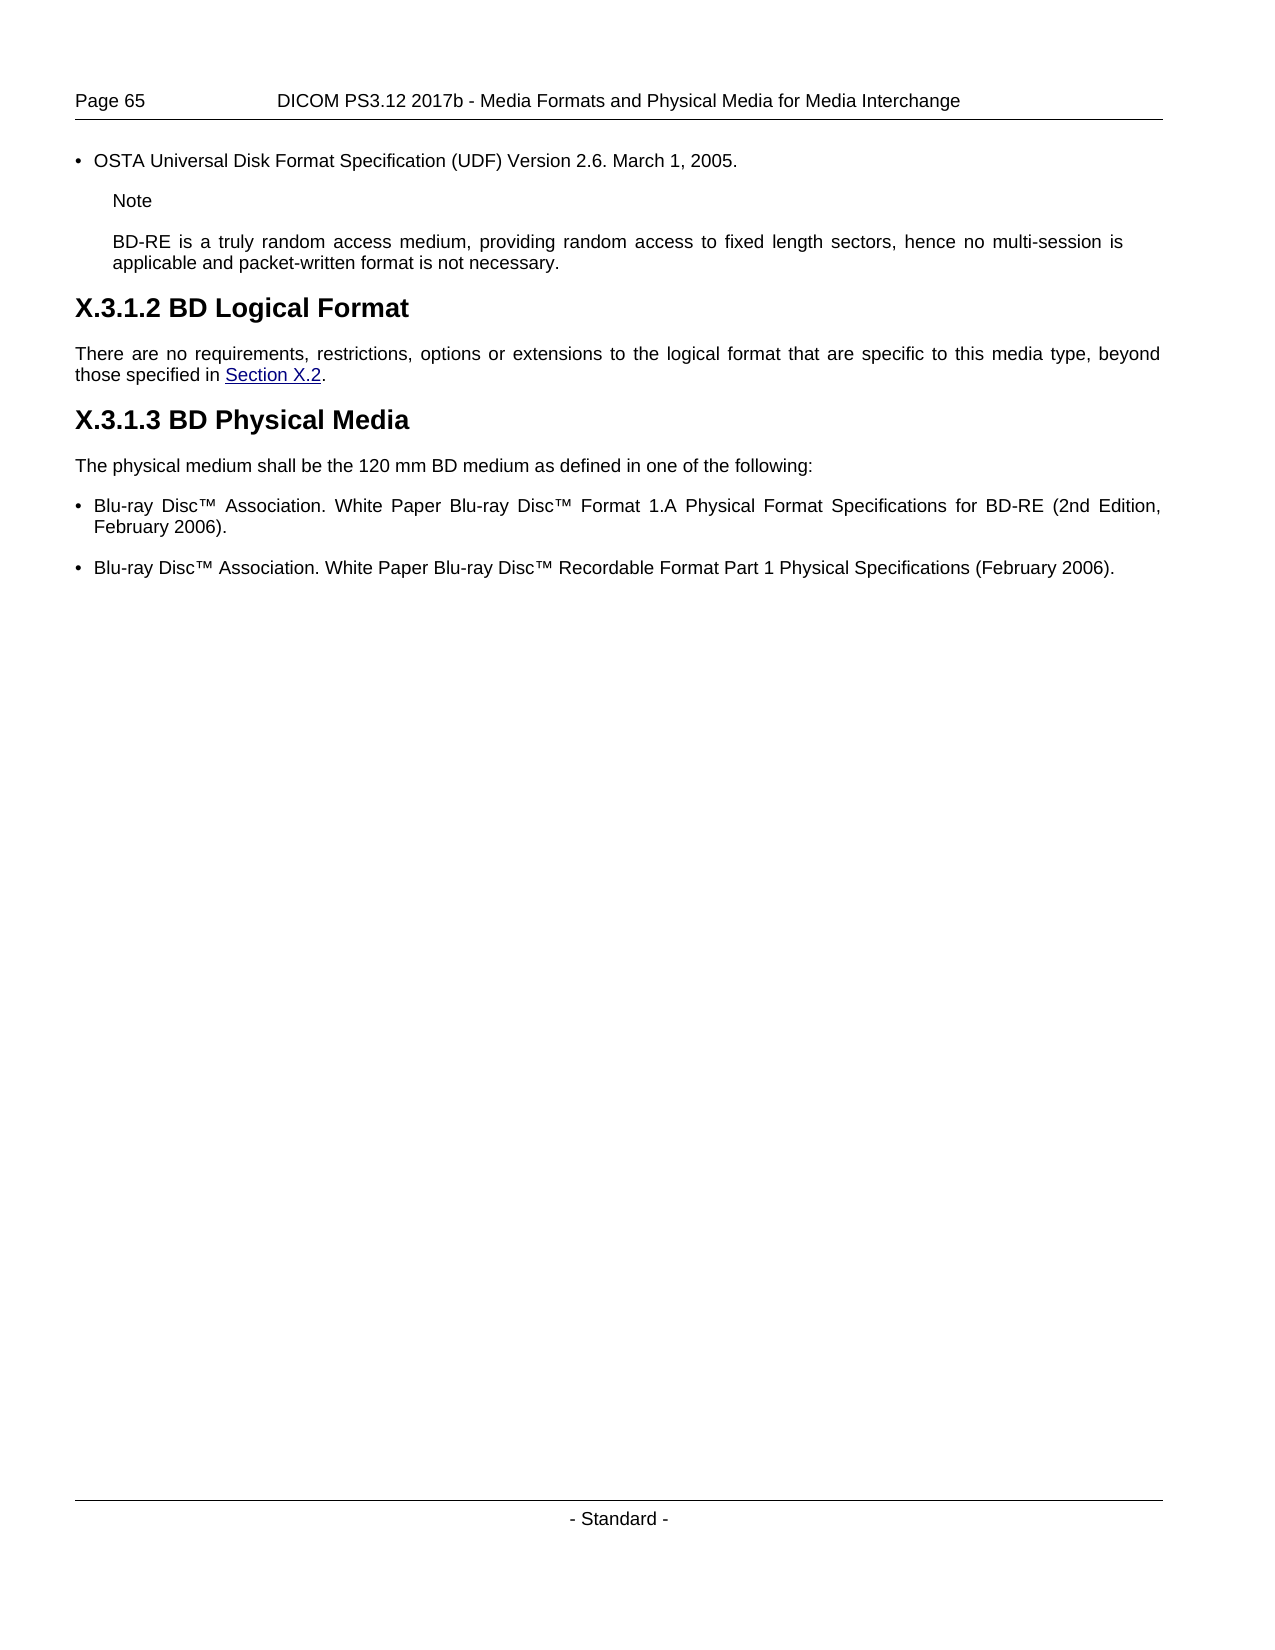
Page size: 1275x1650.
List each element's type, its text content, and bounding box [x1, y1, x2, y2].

text X.3.1.2 BD Logical Format [75, 292, 1162, 324]
list Blu-ray Disc™ Association. White Paper Blu-ray Disc™ Format 1.A Physical Format Specifications for BD-RE (2nd Edition, February 2006). [75, 495, 1162, 538]
list OSTA Universal Disk Format Specification (UDF) Version 2.6. March 1, 2005. [75, 150, 1162, 172]
text BD-RE is a truly random access medium, providing random access to fixed length sectors, hence no multi-session is applicable and packet-written format is not necessary. [112, 231, 1125, 274]
list Blu-ray Disc™ Association. White Paper Blu-ray Disc™ Recordable Format Part 1 Physical Specifications (February 2006). [75, 557, 1162, 578]
text X.3.1.3 BD Physical Media [75, 404, 1162, 436]
text There are no requirements, restrictions, options or extensions to the logical format that are specific to this media type, beyond those specified in Section X.2. [75, 342, 1162, 386]
text Note [112, 190, 1125, 212]
text The physical medium shall be the 120 mm BD medium as defined in one of the following: [75, 454, 1162, 476]
